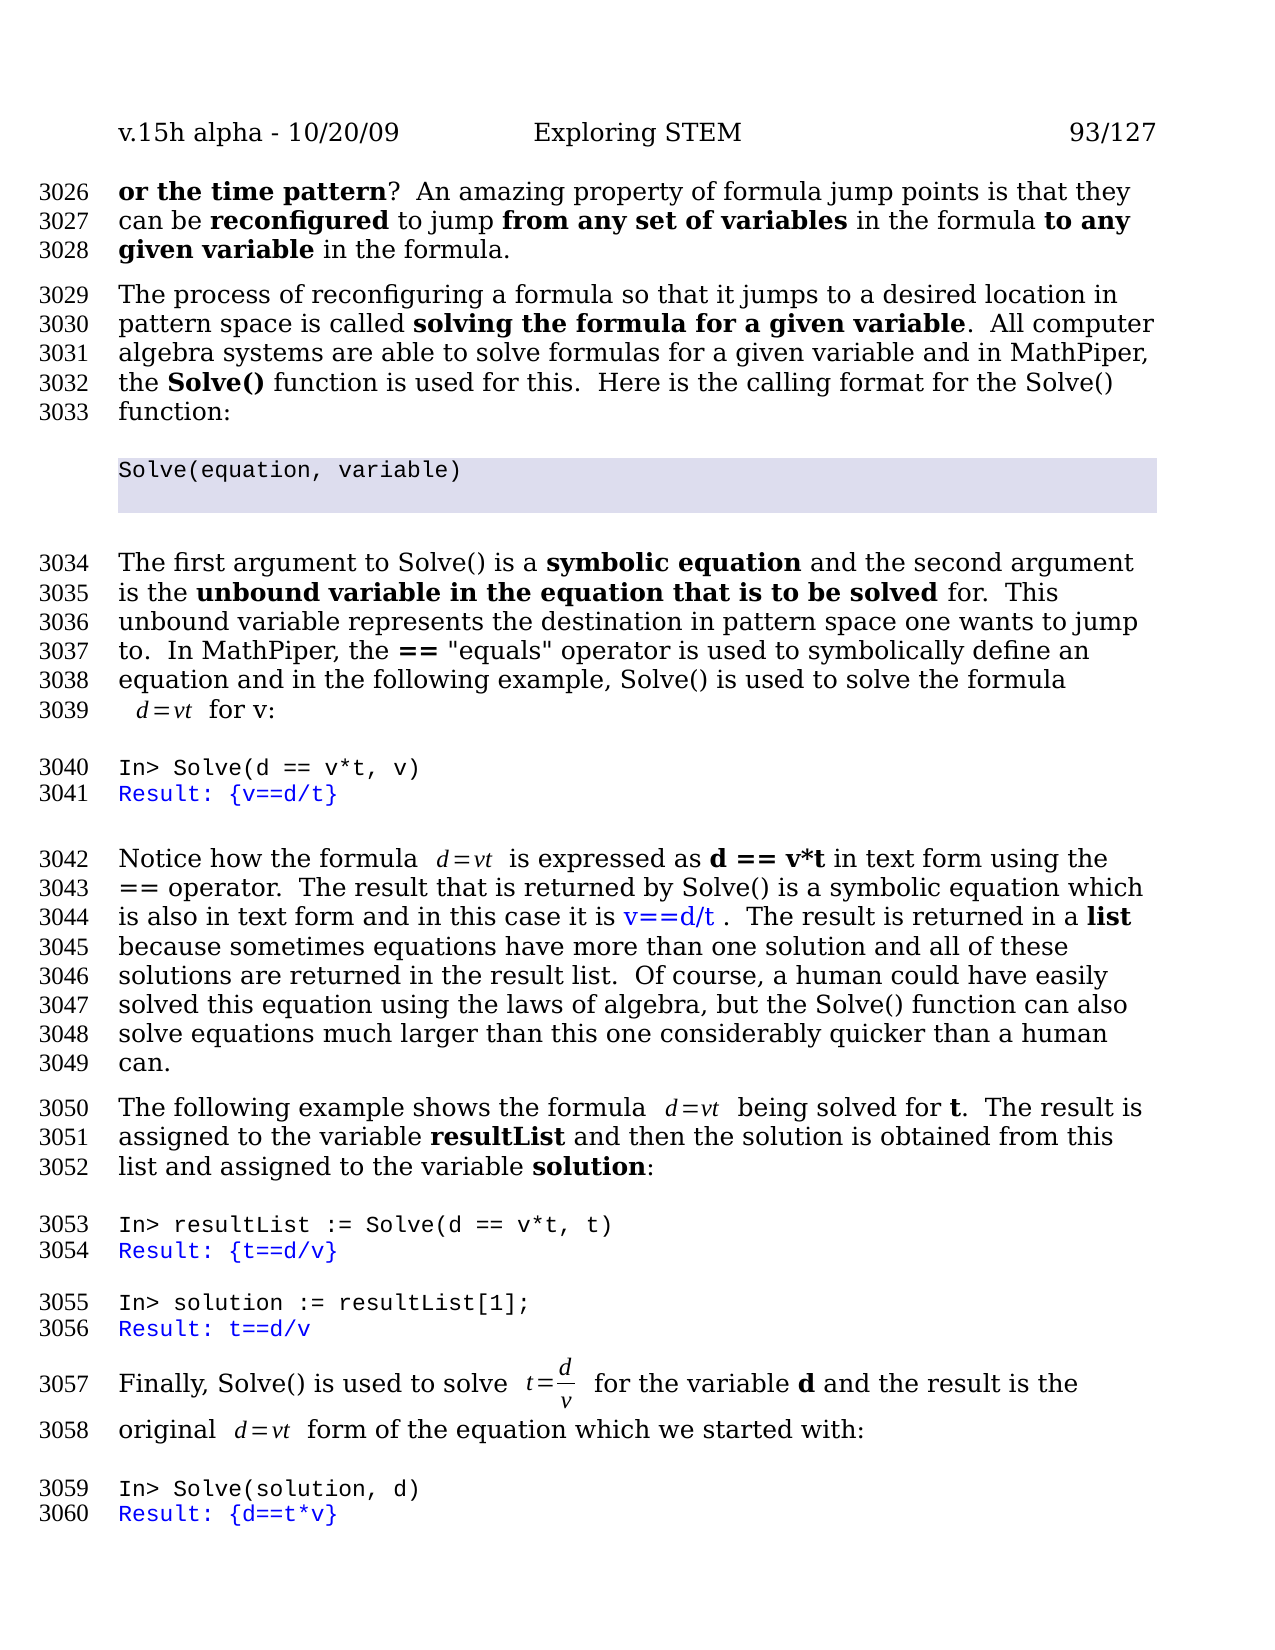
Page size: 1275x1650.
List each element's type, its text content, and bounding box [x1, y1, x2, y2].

text Result: t==d/v [118, 1317, 1157, 1343]
text The following example shows the formulabeing solved for t. The result is assigned to the variable resultList and then the solution is obtained from this list and assigned to the variable solution: [118, 1093, 1157, 1181]
text The first argument to Solve() is a symbolic equation and the second argument is the unbound variable in the equation that is to be solved for. This unbound variable represents the destination in pattern space one wants to jump to. In MathPiper, the == "equals" operator is used to symbolically define an equation and in the following example, Solve() is used to solve the formulafor v: [118, 548, 1157, 725]
text Finally, Solve() is used to solvefor the variable d and the result is the originalform of the equation which we started with: [118, 1352, 1157, 1445]
text Result: {d==t*v} [118, 1503, 1157, 1529]
table_header Solve(equation, variable) [118, 458, 1157, 513]
text The process of reconfiguring a formula so that it jumps to a desired location in pattern space is called solving the formula for a given variable. All computer algebra systems are able to solve formulas for a given variable and in MathPiper, the Solve() function is used for this. Here is the calling format for the Solve() function: [118, 280, 1157, 426]
text Notice how the formulais expressed as d == v*t in text form using the == operator. The result that is returned by Solve() is a symbolic equation which is also in text form and in this case it is v==d/t . The result is returned in a list because sometimes equations have more than one solution and all of these solutions are returned in the result list. Of course, a human could have easily solved this equation using the laws of algebra, but the Solve() function can also solve equations much larger than this one considerably quicker than a human can. [118, 843, 1157, 1078]
text In> resultList := Solve(d == v*t, t) [118, 1213, 1157, 1239]
text In> solution := resultList[1]; [118, 1291, 1157, 1317]
text In> Solve(d == v*t, v) [118, 757, 1157, 783]
text or the time pattern? An amazing property of formula jump points is that they can be reconfigured to jump from any set of variables in the formula to any given variable in the formula. [118, 177, 1157, 265]
text In> Solve(solution, d) [118, 1477, 1157, 1503]
text Result: {v==d/t} [118, 783, 1157, 808]
text Result: {t==d/v} [118, 1239, 1157, 1265]
